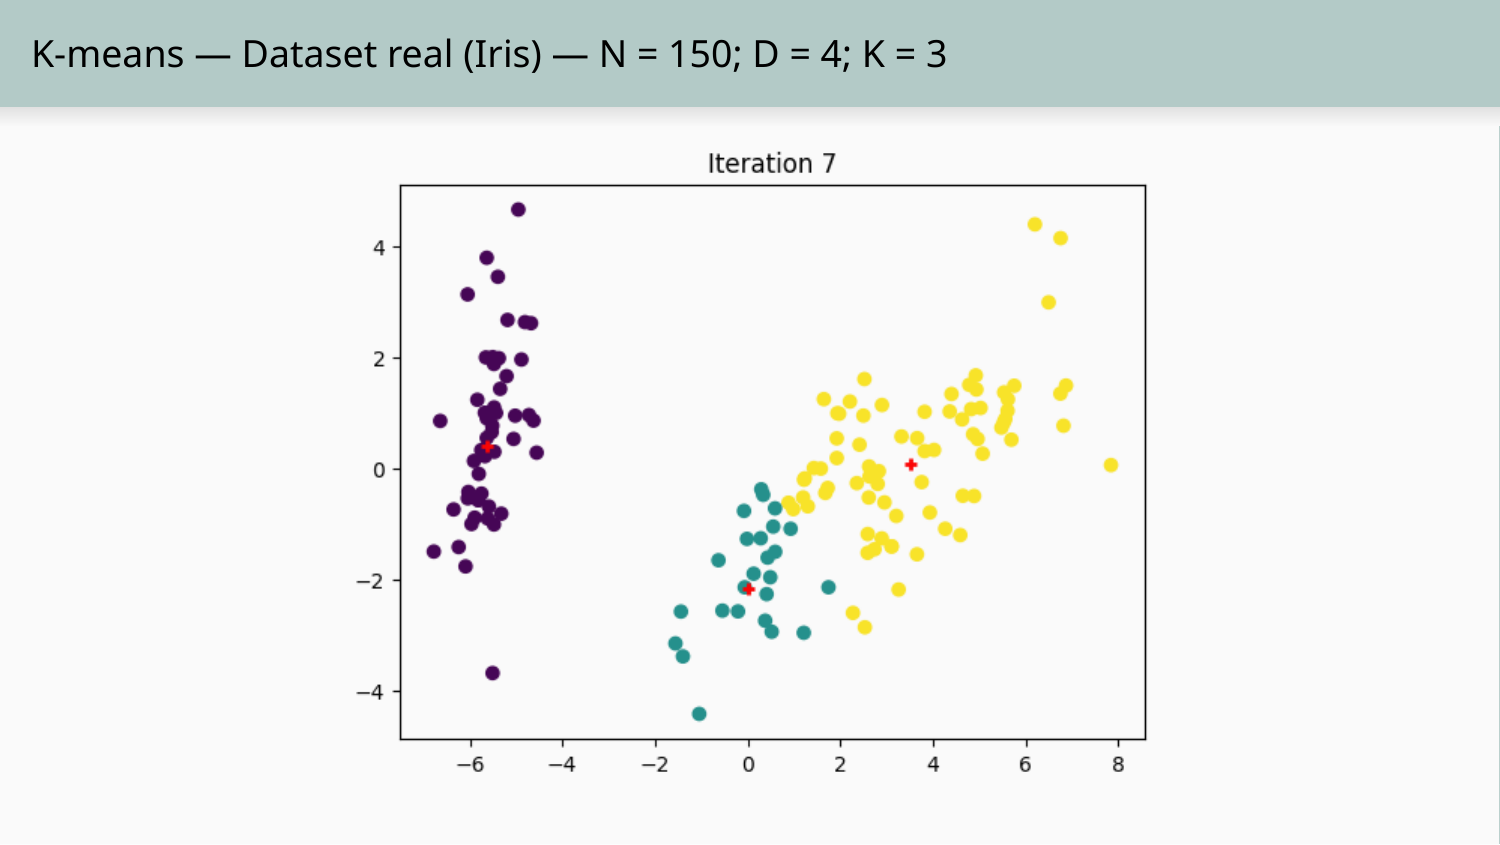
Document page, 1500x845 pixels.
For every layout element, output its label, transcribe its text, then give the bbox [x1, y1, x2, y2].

title K-means — Dataset real (Iris) — N = 150; D = 4; K = 3 [16, 2, 1464, 102]
picture [340, 137, 1160, 790]
